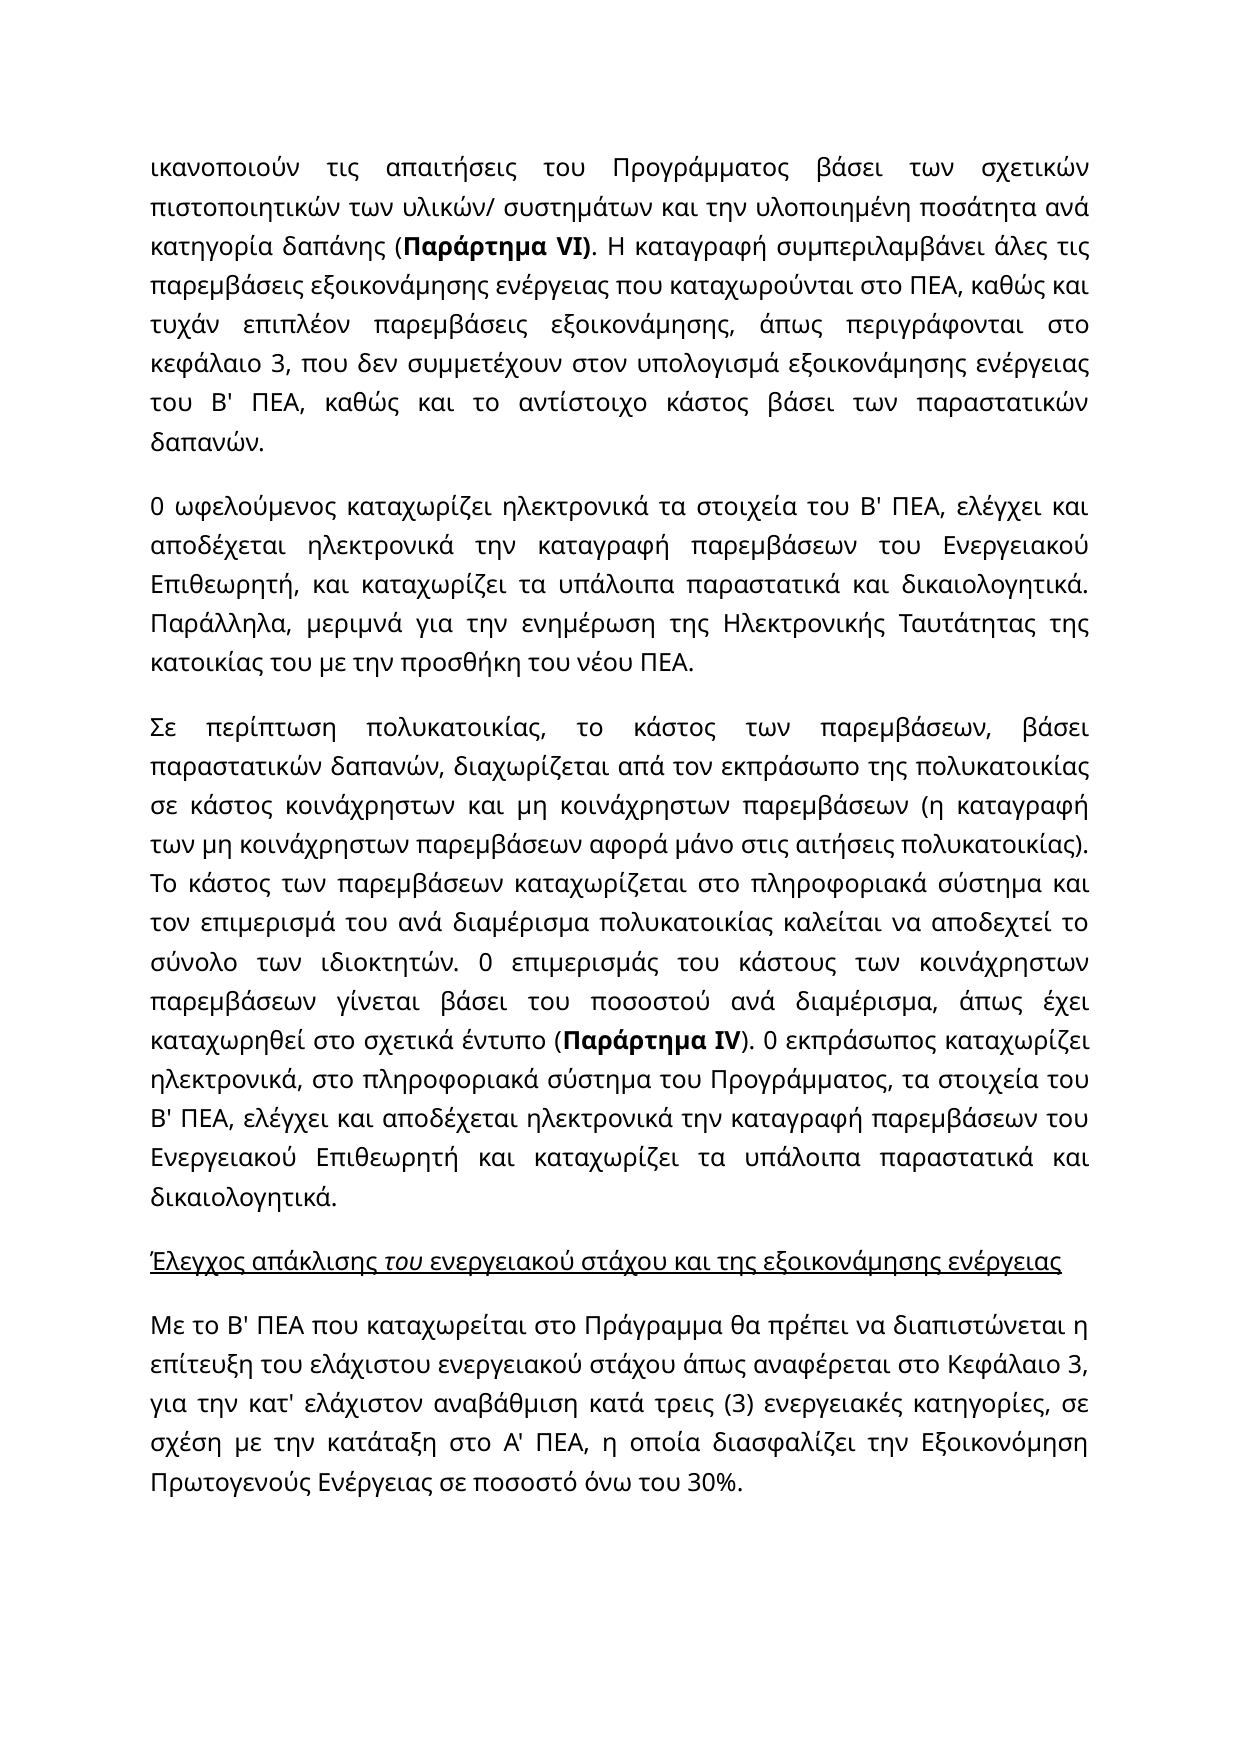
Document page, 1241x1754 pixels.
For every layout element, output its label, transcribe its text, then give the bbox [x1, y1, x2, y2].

text Με το Β' ΠΕΑ που καταχωρείται στο Πράγραμμα θα πρέπει να διαπιστώνεται η επίτευξη του ελάχιστου ενεργειακού στάχου άπως αναφέρεται στο Κεφάλαιο 3, για την κατ' ελάχιστον αναβάθμιση κατά τρεις (3) ενεργειακές κατηγορίες, σε σχέση με την κατάταξη στο A' ΠΕΑ, η οποία διασφαλίζει την Εξοικονόμηση Πρωτογενούς Ενέργειας σε ποσοστό όνω του 30%. [150, 1307, 1090, 1498]
text ικανοποιούν τις απαιτήσεις του Προγράμματος βάσει των σχετικών πιστοποιητικών των υλικών/ συστημάτων και την υλοποιημένη ποσάτητα ανά κατηγορία δαπάνης (Παράρτημα VI). Η καταγραφή συμπεριλαμβάνει άλες τις παρεμβάσεις εξοικονάμησης ενέργειας που καταχωρούνται στο ΠΕΑ, καθώς και τυχάν επιπλέον παρεμβάσεις εξοικονάμησης, άπως περιγράφονται στο κεφάλαιο 3, που δεν συμμετέχουν στον υπολογισμά εξοικονάμησης ενέργειας του Β' ΠΕΑ, καθώς και το αντίστοιχο κάστος βάσει των παραστατικών δαπανών. [150, 150, 1090, 458]
text Σε περίπτωση πολυκατοικίας, το κάστος των παρεμβάσεων, βάσει παραστατικών δαπανών, διαχωρίζεται απά τον εκπράσωπο της πολυκατοικίας σε κάστος κοινάχρηστων και μη κοινάχρηστων παρεμβάσεων (η καταγραφή των μη κοινάχρηστων παρεμβάσεων αφορά μάνο στις αιτήσεις πολυκατοικίας). Το κάστος των παρεμβάσεων καταχωρίζεται στο πληροφοριακά σύστημα και τον επιμερισμά του ανά διαμέρισμα πολυκατοικίας καλείται να αποδεχτεί το σύνολο των ιδιοκτητών. 0 επιμερισμάς του κάστους των κοινάχρηστων παρεμβάσεων γίνεται βάσει του ποσοστού ανά διαμέρισμα, άπως έχει καταχωρηθεί στο σχετικά έντυπο (Παράρτημα IV). 0 εκπράσωπος καταχωρίζει ηλεκτρονικά, στο πληροφοριακά σύστημα του Προγράμματος, τα στοιχεία του Β' ΠΕΑ, ελέγχει και αποδέχεται ηλεκτρονικά την καταγραφή παρεμβάσεων του Ενεργειακού Επιθεωρητή και καταχωρίζει τα υπάλοιπα παραστατικά και δικαιολογητικά. [150, 709, 1090, 1213]
text Έλεγχος απάκλισης του ενεργειακού στάχου και της εξοικονάμησης ενέργειας [150, 1243, 1090, 1277]
text 0 ωφελούμενος καταχωρίζει ηλεκτρονικά τα στοιχεία του Β' ΠΕΑ, ελέγχει και αποδέχεται ηλεκτρονικά την καταγραφή παρεμβάσεων του Ενεργειακού Επιθεωρητή, και καταχωρίζει τα υπάλοιπα παραστατικά και δικαιολογητικά. Παράλληλα, μεριμνά για την ενημέρωση της Ηλεκτρονικής Ταυτάτητας της κατοικίας του με την προσθήκη του νέου ΠΕΑ. [150, 488, 1090, 679]
